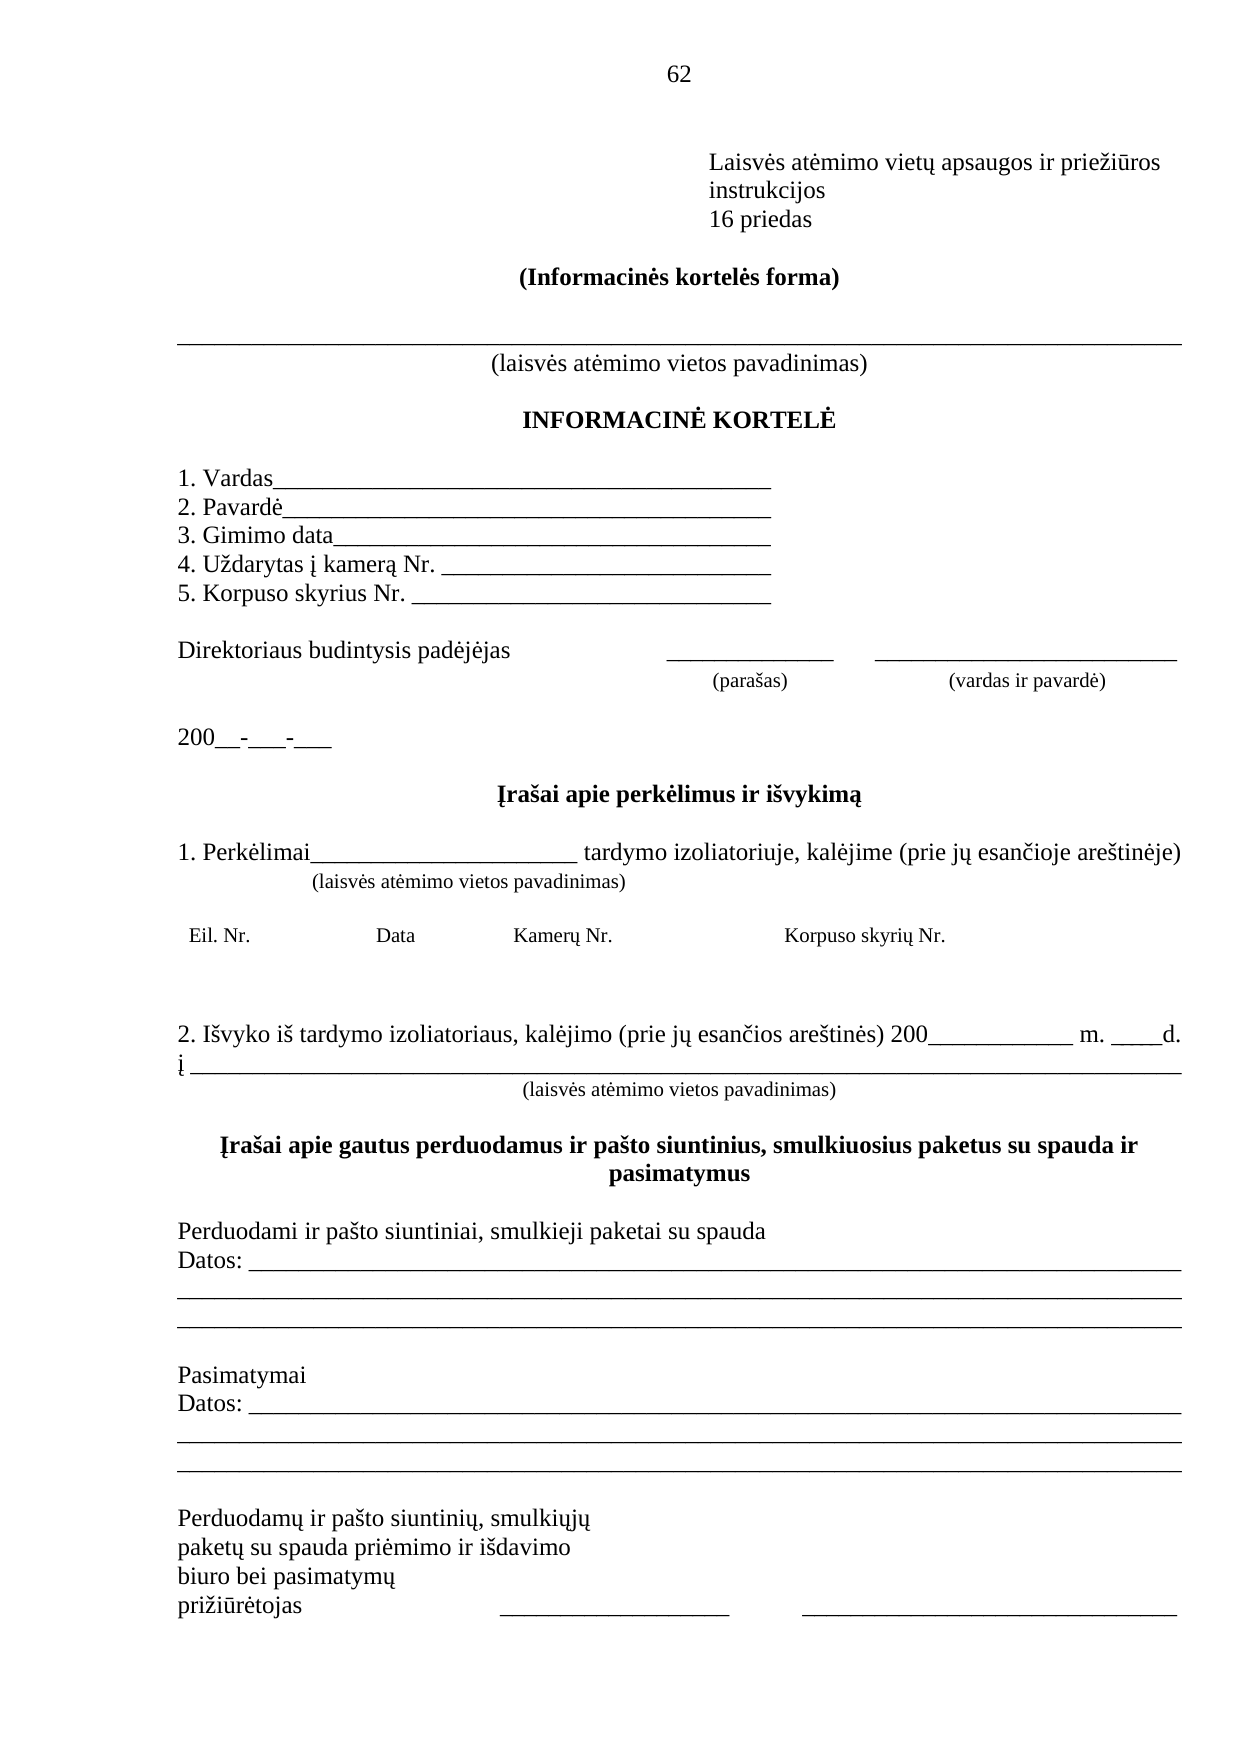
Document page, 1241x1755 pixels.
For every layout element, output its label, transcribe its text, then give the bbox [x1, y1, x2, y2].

text Perduodamų ir pašto siuntinių, smulkiųjų [177, 1503, 1181, 1532]
text instrukcijos [177, 176, 1181, 204]
text 5. Korpuso skyrius Nr. [177, 578, 1181, 607]
text (parašas) (vardas ir pavardė) [177, 664, 1181, 693]
text paketų su spauda priėmimo ir išdavimo [177, 1532, 1181, 1561]
text 3. Gimimo data [177, 521, 1181, 549]
text (laisvės atėmimo vietos pavadinimas) [177, 866, 1181, 894]
text 1. Perkėlimai tardymo izoliatoriuje, kalėjime (prie jų esančioje areštinėje) [177, 837, 1181, 866]
table_cell [177, 971, 364, 995]
table_cell [773, 995, 1181, 1019]
table_cell [177, 947, 364, 971]
text Direktoriaus budintysis padėjėjas [177, 636, 1181, 664]
table_cell [502, 947, 773, 971]
text Datos: [177, 1388, 1181, 1417]
table_cell [502, 995, 773, 1019]
text Perduodami ir pašto siuntiniai, smulkieji paketai su spauda [177, 1216, 1181, 1245]
text (laisvės atėmimo vietos pavadinimas) [177, 348, 1181, 377]
text 200__-___-___ [177, 722, 1181, 751]
text 2. Išvyko iš tardymo izoliatoriaus, kalėjimo (prie jų esančios areštinės) 200 m. d. [177, 1019, 1181, 1048]
text Pasimatymai [177, 1360, 1181, 1388]
table_cell [502, 971, 773, 995]
table_header Kamerų Nr. [502, 923, 773, 947]
text Datos: [177, 1245, 1181, 1273]
text 4. Uždarytas į kamerą Nr. [177, 549, 1181, 578]
text Įrašai apie gautus perduodamus ir pašto siuntinius, smulkiuosius paketus su spauda ir pasimatymus [177, 1130, 1181, 1187]
table_header Data [365, 923, 502, 947]
text 2. Pavardė [177, 492, 1181, 521]
table_cell [365, 995, 502, 1019]
text 1. Vardas [177, 463, 1181, 492]
text (Informacinės kortelės forma) [177, 262, 1181, 291]
text į [177, 1048, 1181, 1077]
table_header Eil. Nr. [177, 923, 364, 947]
text biuro bei pasimatymų [177, 1561, 1181, 1590]
table_cell [773, 971, 1181, 995]
table_cell [365, 971, 502, 995]
text Laisvės atėmimo vietų apsaugos ir priežiūros [177, 147, 1181, 176]
text 16 priedas [177, 204, 1181, 233]
text Įrašai apie perkėlimus ir išvykimą [177, 779, 1181, 808]
table_header Korpuso skyrių Nr. [773, 923, 1181, 947]
table_cell [177, 995, 364, 1019]
table_cell [365, 947, 502, 971]
table_cell [773, 947, 1181, 971]
text (laisvės atėmimo vietos pavadinimas) [177, 1077, 1181, 1101]
text INFORMACINĖ KORTELĖ [177, 406, 1181, 434]
text prižiūrėtojas [177, 1590, 1181, 1618]
